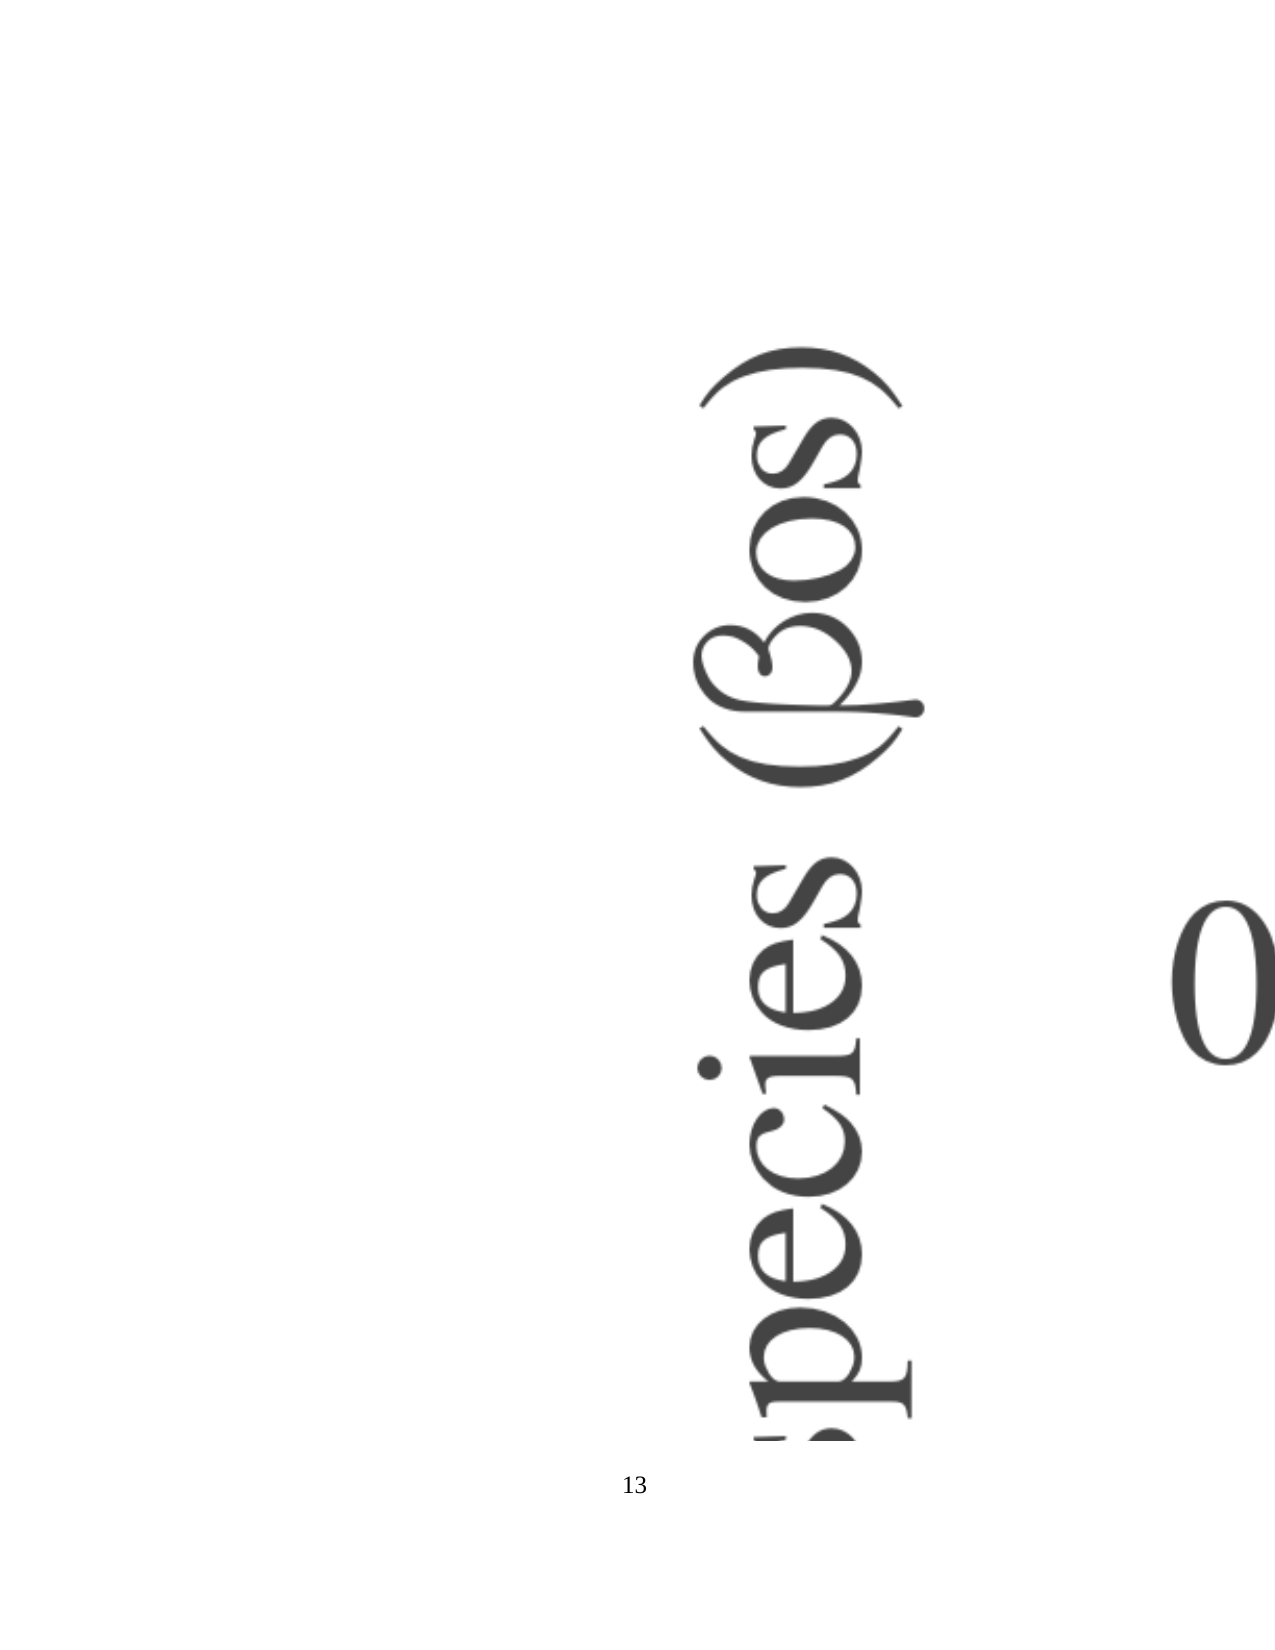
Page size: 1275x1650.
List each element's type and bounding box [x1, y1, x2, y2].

picture [150, 150, 1275, 1441]
